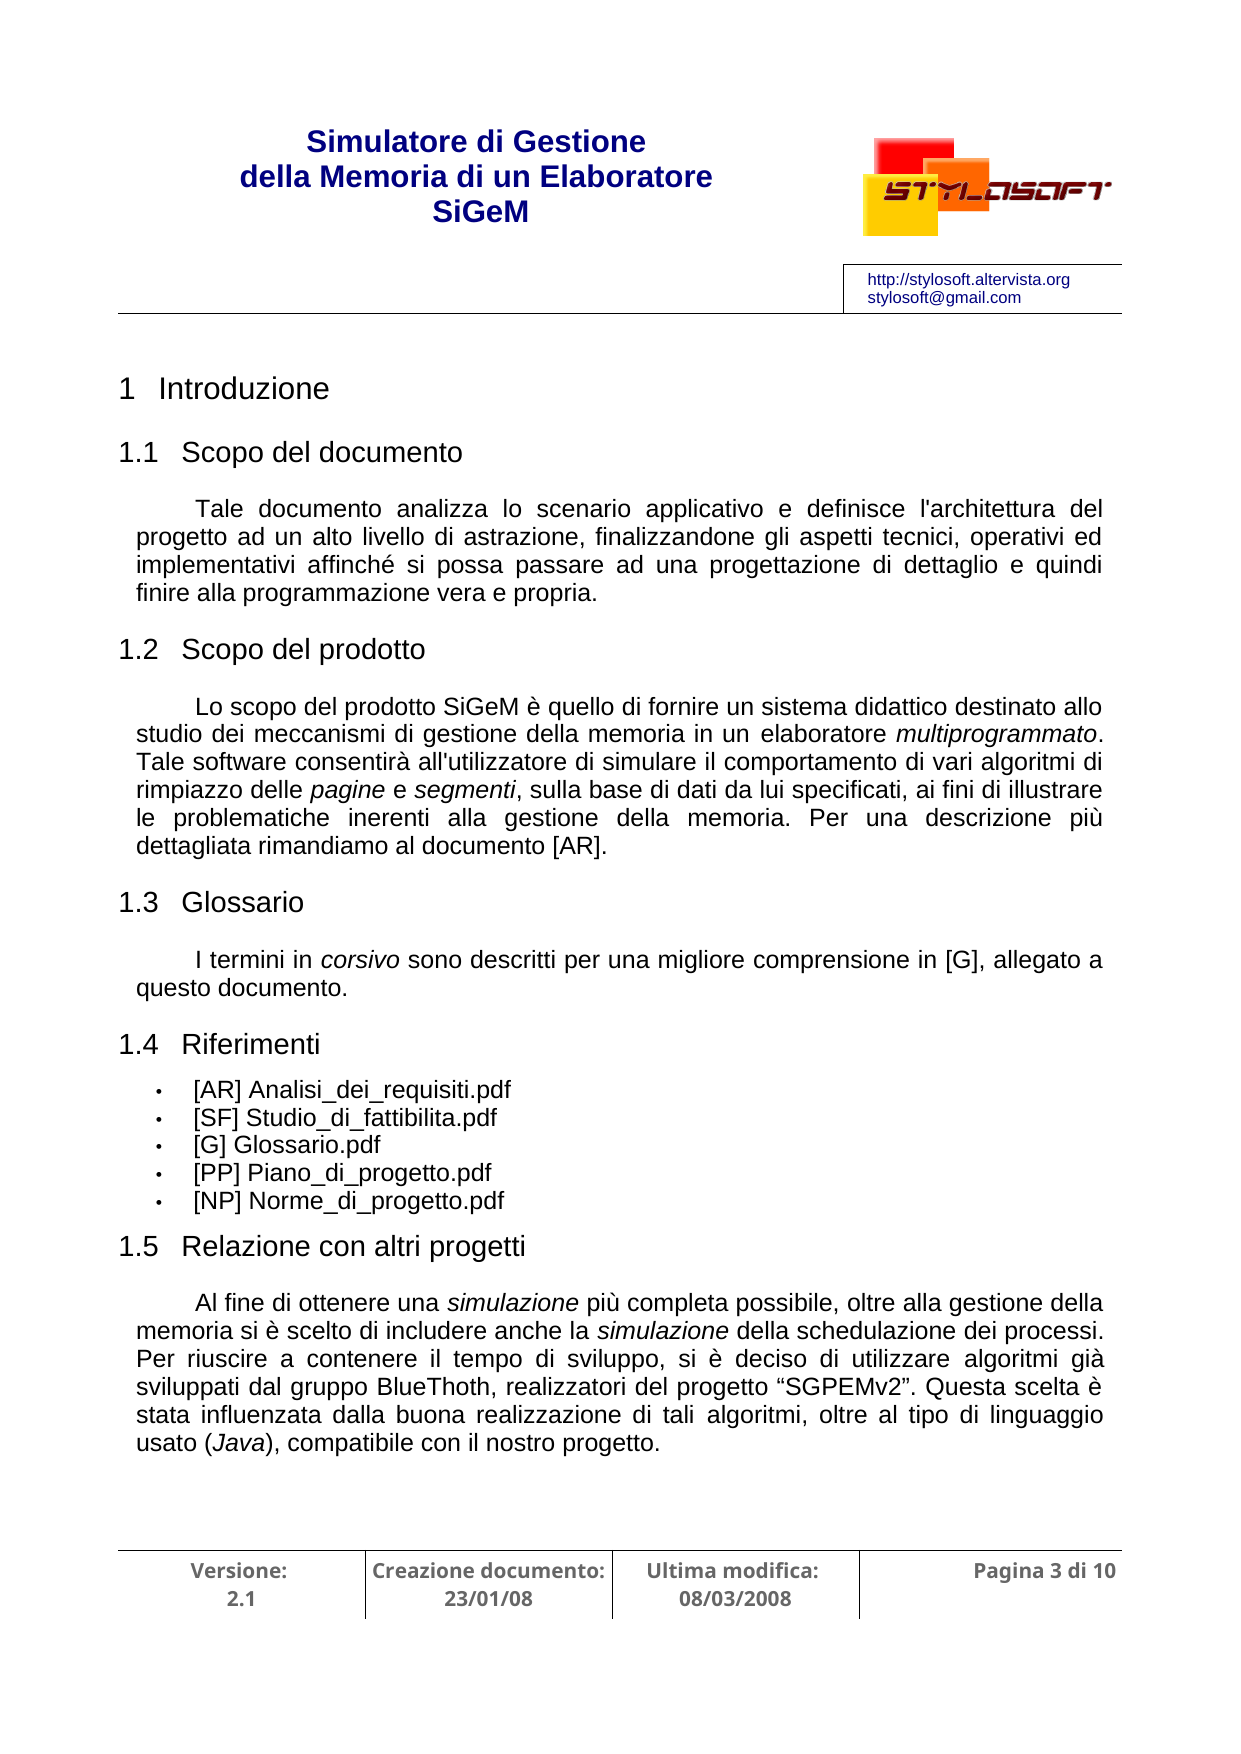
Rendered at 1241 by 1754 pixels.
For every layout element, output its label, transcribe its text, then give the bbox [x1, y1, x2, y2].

list [SF] Studio_di_fattibilita.pdf [156, 1103, 1122, 1131]
list [PP] Piano_di_progetto.pdf [156, 1159, 1122, 1187]
subtitle Relazione con altri progetti [118, 1230, 1122, 1262]
picture [848, 123, 1117, 247]
text Lo scopo del prodotto SiGeM è quello di fornire un sistema didattico destinato allo studio dei meccanismi di gestione della memoria in un elaboratore multiprogrammato. Tale software consentirà all'utilizzatore di simulare il comportamento di vari algoritmi di rimpiazzo delle pagine e segmenti, sulla base di dati da lui specificati, ai fini di illustrare le problematiche inerenti alla gestione della memoria. Per una descrizione più dettagliata rimandiamo al documento [AR]. [136, 692, 1104, 860]
subtitle Scopo del prodotto [118, 633, 1122, 666]
text Al fine di ottenere una simulazione più completa possibile, oltre alla gestione della memoria si è scelto di includere anche la simulazione della schedulazione dei processi. Per riuscire a contenere il tempo di sviluppo, si è deciso di utilizzare algoritmi già sviluppati dal gruppo BlueThoth, realizzatori del progetto “SGPEMv2”. Questa scelta è stata influenzata dalla buona realizzazione di tali algoritmi, oltre al tipo di linguaggio usato (Java), compatibile con il nostro progetto. [136, 1289, 1104, 1456]
list [G] Glossario.pdf [156, 1131, 1122, 1159]
text I termini in corsivo sono descritti per una migliore comprensione in [G], allegato a questo documento. [136, 946, 1104, 1001]
subtitle Glossario [118, 886, 1122, 919]
subtitle Riferimenti [118, 1028, 1122, 1061]
list [NP] Norme_di_progetto.pdf [156, 1187, 1122, 1215]
list [AR] Analisi_dei_requisiti.pdf [156, 1075, 1122, 1103]
text Tale documento analizza lo scenario applicativo e definisce l'architettura del progetto ad un alto livello di astrazione, finalizzandone gli aspetti tecnici, operativi ed implementativi affinché si possa passare ad una progettazione di dettaglio e quindi finire alla programmazione vera e propria. [136, 495, 1104, 607]
subtitle Scopo del documento [118, 436, 1122, 468]
subtitle Introduzione [118, 371, 1122, 406]
